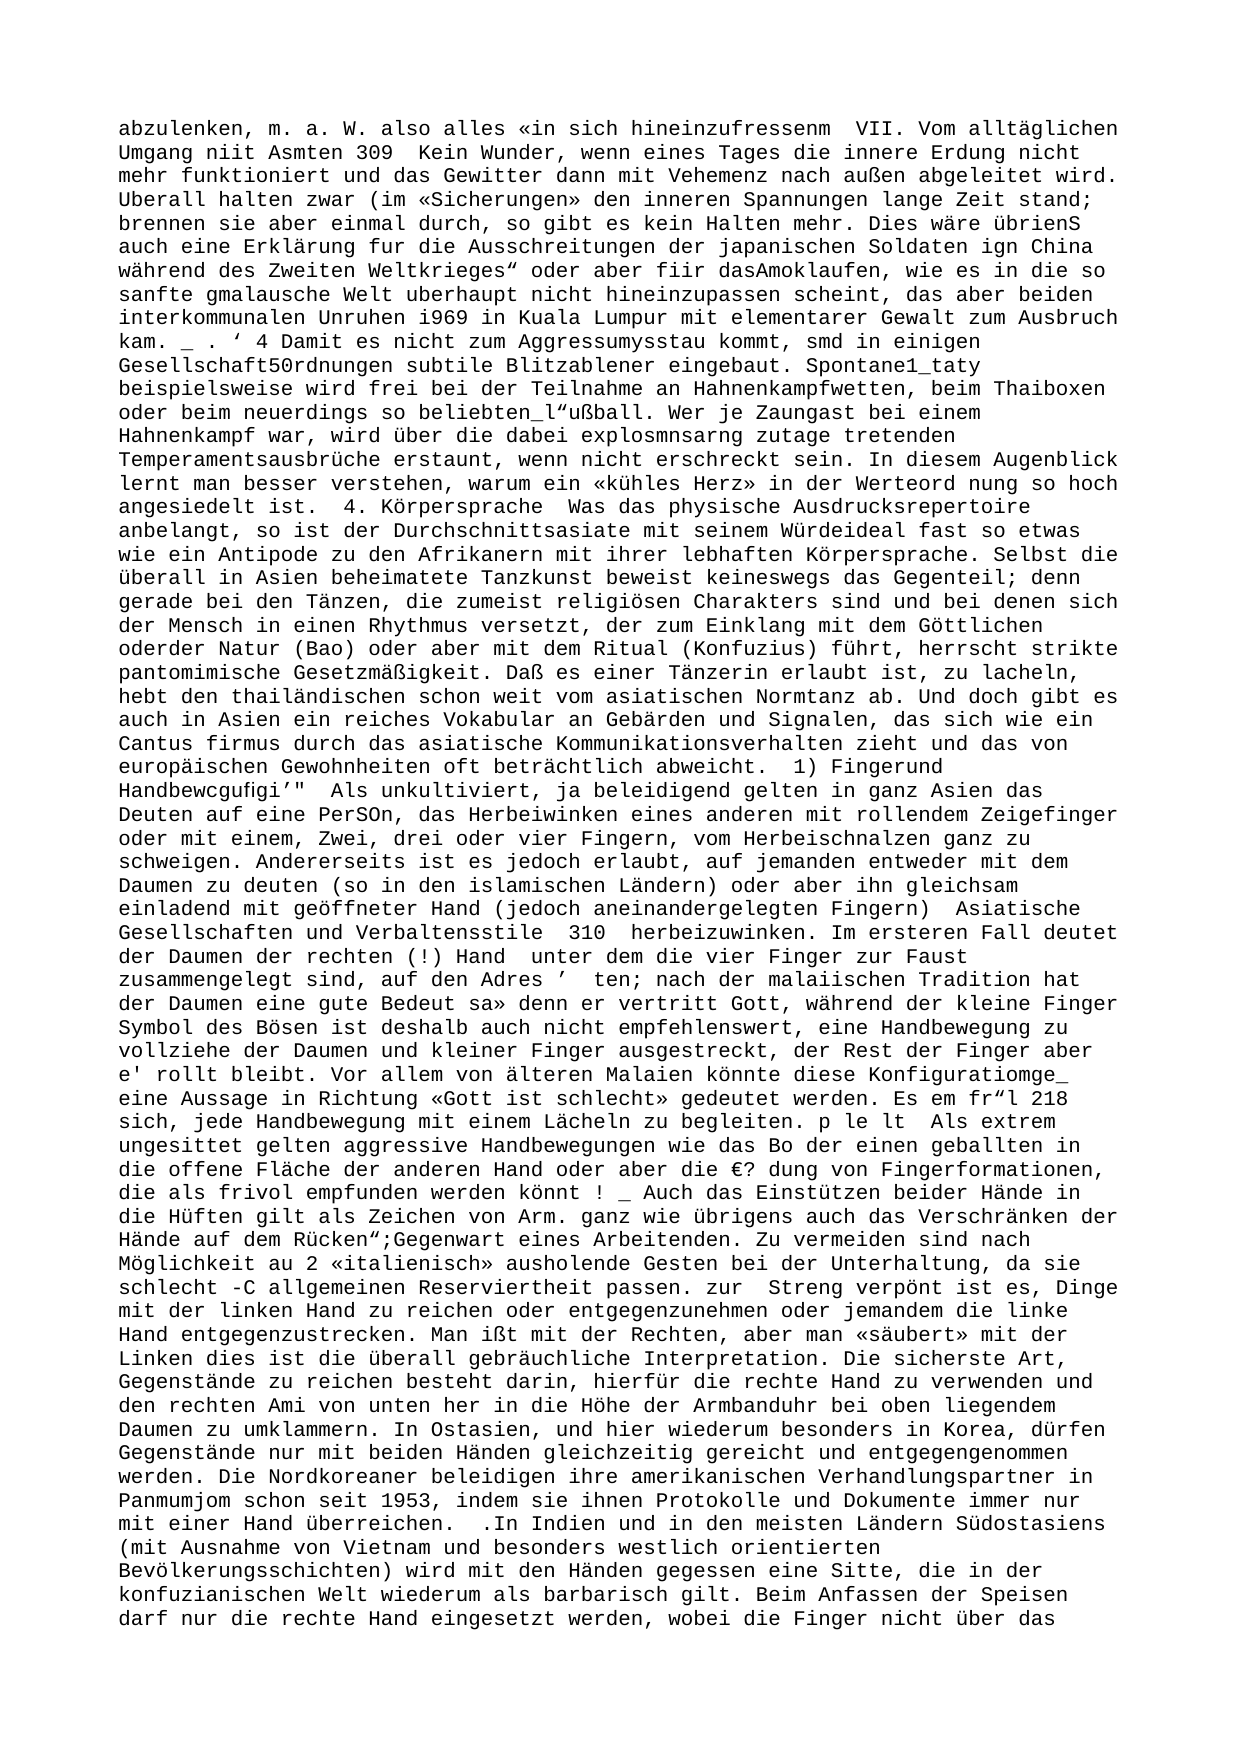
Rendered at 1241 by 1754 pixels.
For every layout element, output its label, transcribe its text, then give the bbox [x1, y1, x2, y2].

text abzulenken, m. a. W. also alles «in sich hineinzufressenm VII. Vom alltäglichen Umgang niit Asmten 309 Kein Wunder, wenn eines Tages die innere Erdung nicht mehr funktioniert und das Gewitter dann mit Vehemenz nach außen abgeleitet wird. Uberall halten zwar (im «Sicherungen» den inneren Spannungen lange Zeit stand; brennen sie aber einmal durch, so gibt es kein Halten mehr. Dies wäre übrienS auch eine Erklärung fur die Ausschreitungen der japanischen Soldaten ign China während des Zweiten Weltkrieges“ oder aber fiir dasAmoklaufen, wie es in die so sanfte gmalausche Welt uberhaupt nicht hineinzupassen scheint, das aber beiden interkommunalen Unruhen i969 in Kuala Lumpur mit elementarer Gewalt zum Ausbruch kam. _ . ‘ 4 Damit es nicht zum Aggressumysstau kommt, smd in einigen Gesellschaft50rdnungen subtile Blitzablener eingebaut. Spontane1_taty beispielsweise wird frei bei der Teilnahme an Hahnenkampfwetten, beim Thaiboxen oder beim neuerdings so beliebten_l“ußball. Wer je Zaungast bei einem Hahnenkampf war, wird über die dabei explosmnsarng zutage tretenden Temperamentsausbrüche erstaunt, wenn nicht erschreckt sein. In diesem Augenblick lernt man besser verstehen, warum ein «kühles Herz» in der Werteord nung so hoch angesiedelt ist. 4. Körpersprache Was das physische Ausdrucksrepertoire anbelangt, so ist der Durchschnittsasiate mit seinem Würdeideal fast so etwas wie ein Antipode zu den Afrikanern mit ihrer lebhaften Körpersprache. Selbst die überall in Asien beheimatete Tanzkunst beweist keineswegs das Gegenteil; denn gerade bei den Tänzen, die zumeist religiösen Charakters sind und bei denen sich der Mensch in einen Rhythmus versetzt, der zum Einklang mit dem Göttlichen oderder Natur (Bao) oder aber mit dem Ritual (Konfuzius) führt, herrscht strikte pantomimische Gesetzmäßigkeit. Daß es einer Tänzerin erlaubt ist, zu lacheln, hebt den thailändischen schon weit vom asiatischen Normtanz ab. Und doch gibt es auch in Asien ein reiches Vokabular an Gebärden und Signalen, das sich wie ein Cantus firmus durch das asiatische Kommunikationsverhalten zieht und das von europäischen Gewohnheiten oft beträchtlich abweicht. 1) Fingerund Handbewcguﬁgi’" Als unkultiviert, ja beleidigend gelten in ganz Asien das Deuten auf eine PerSOn, das Herbeiwinken eines anderen mit rollendem Zeigefinger oder mit einem, Zwei, drei oder vier Fingern, vom Herbeischnalzen ganz zu schweigen. Andererseits ist es jedoch erlaubt, auf jemanden entweder mit dem Daumen zu deuten (so in den islamischen Ländern) oder aber ihn gleichsam einladend mit geöffneter Hand (jedoch aneinandergelegten Fingern) Asiatische Gesellschaften und Verbaltensstile 310 herbeizuwinken. Im ersteren Fall deutet der Daumen der rechten (!) Hand unter dem die vier Finger zur Faust zusammengelegt sind, auf den Adres ’ ten; nach der malaiischen Tradition hat der Daumen eine gute Bedeut sa» denn er vertritt Gott, während der kleine Finger Symbol des Bösen ist deshalb auch nicht empfehlenswert, eine Handbewegung zu vollziehe der Daumen und kleiner Finger ausgestreckt, der Rest der Finger aber e' rollt bleibt. Vor allem von älteren Malaien könnte diese Konfiguratiomge_ eine Aussage in Richtung «Gott ist schlecht» gedeutet werden. Es em fr“l 218 sich, jede Handbewegung mit einem Lächeln zu begleiten. p le lt Als extrem ungesittet gelten aggressive Handbewegungen wie das Bo der einen geballten in die offene Fläche der anderen Hand oder aber die €? dung von Fingerformationen, die als frivol empfunden werden könnt ! _ Auch das Einstützen beider Hände in die Hüften gilt als Zeichen von Arm. ganz wie übrigens auch das Verschränken der Hände auf dem Rücken“;Gegenwart eines Arbeitenden. Zu vermeiden sind nach Möglichkeit au 2 «italienisch» ausholende Gesten bei der Unterhaltung, da sie schlecht -C allgemeinen Reserviertheit passen. zur Streng verpönt ist es, Dinge mit der linken Hand zu reichen oder entgegenzunehmen oder jemandem die linke Hand entgegenzustrecken. Man ißt mit der Rechten, aber man «säubert» mit der Linken dies ist die überall gebräuchliche Interpretation. Die sicherste Art, Gegenstände zu reichen besteht darin, hierfür die rechte Hand zu verwenden und den rechten Ami von unten her in die Höhe der Armbanduhr bei oben liegendem Daumen zu umklammern. In Ostasien, und hier wiederum besonders in Korea, dürfen Gegenstände nur mit beiden Händen gleichzeitig gereicht und entgegengenommen werden. Die Nordkoreaner beleidigen ihre amerikanischen Verhandlungspartner in Panmumjom schon seit 1953, indem sie ihnen Protokolle und Dokumente immer nur mit einer Hand überreichen. .In Indien und in den meisten Ländern Südostasiens (mit Ausnahme von Vietnam und besonders westlich orientierten Bevölkerungsschichten) wird mit den Händen gegessen eine Sitte, die in der konfuzianischen Welt wiederum als barbarisch gilt. Beim Anfassen der Speisen darf nur die rechte Hand eingesetzt werden, wobei die Finger nicht über das [118, 118, 1122, 1631]
